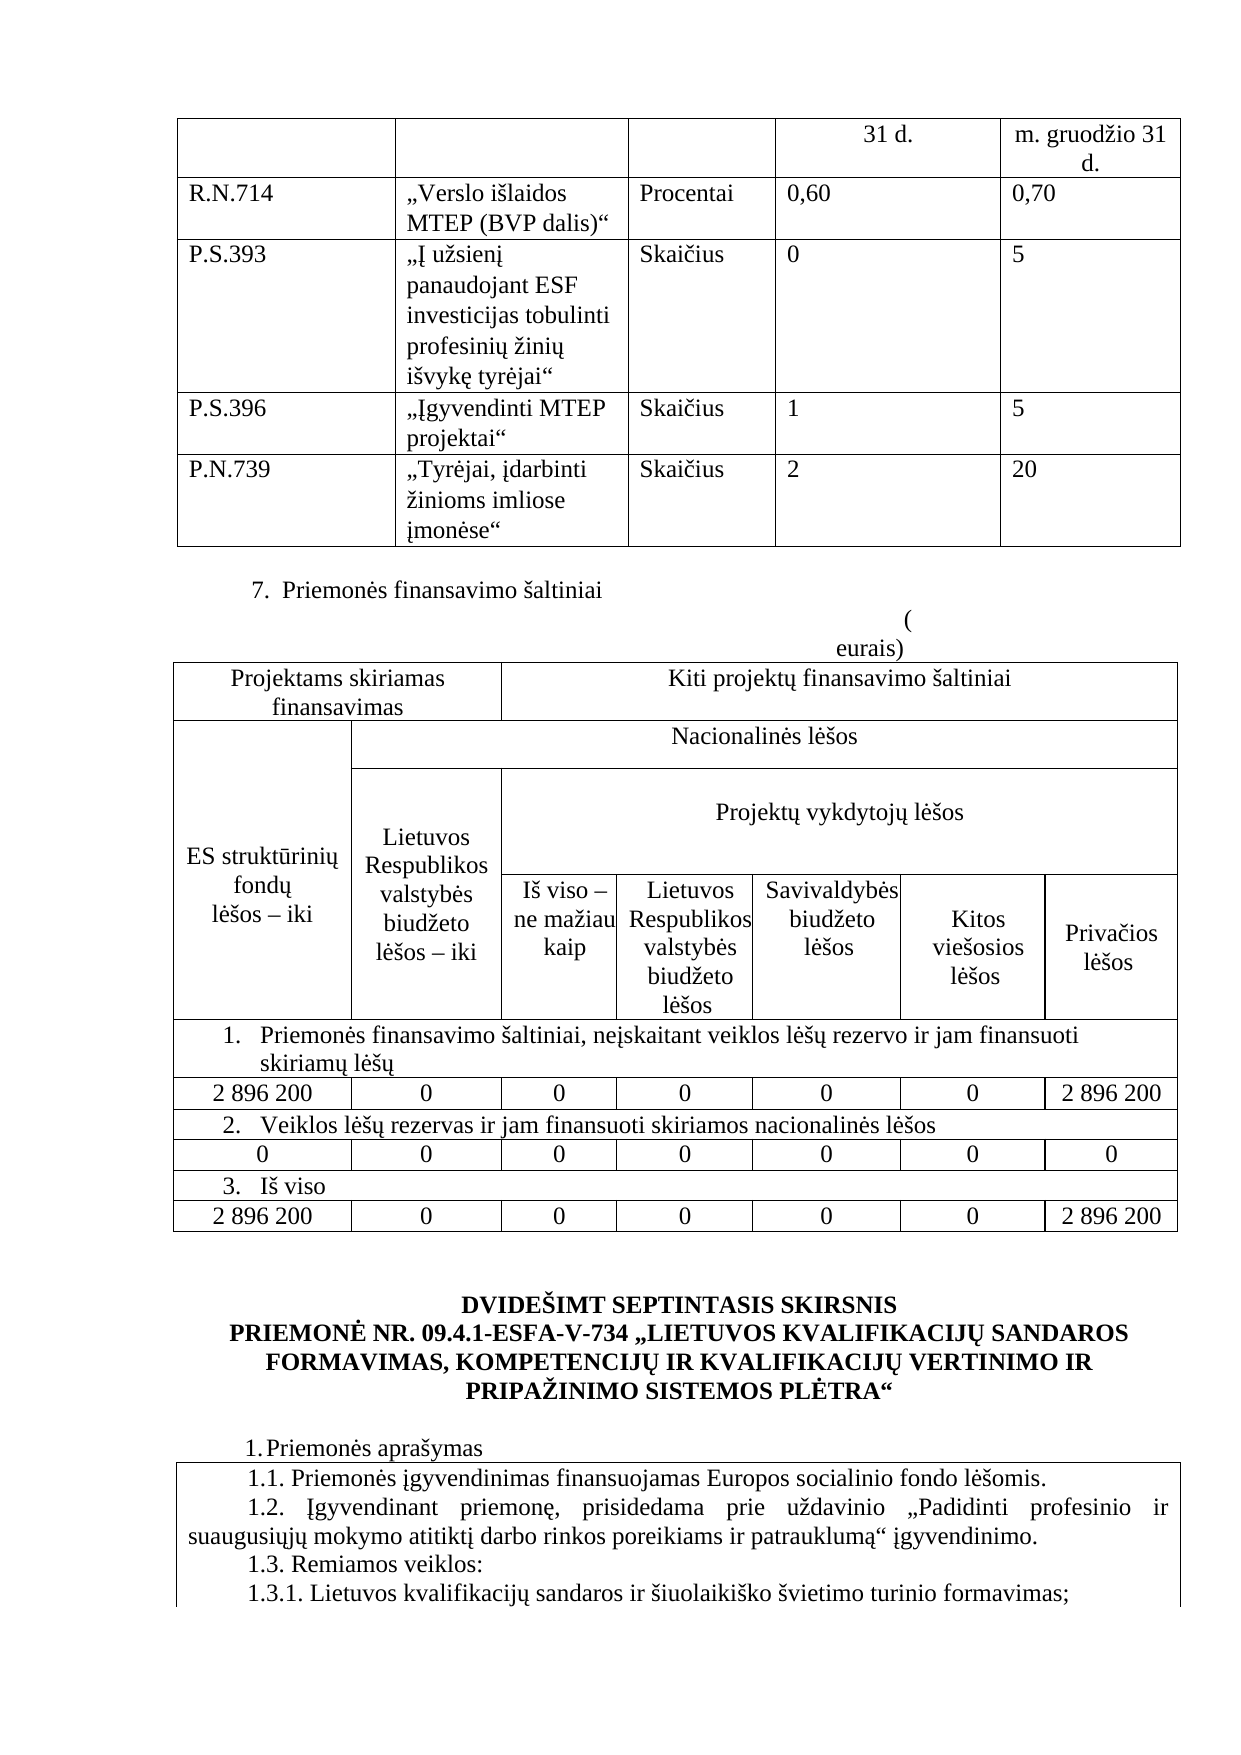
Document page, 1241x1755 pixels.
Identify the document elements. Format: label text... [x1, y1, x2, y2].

table_cell 1. Priemonės finansavimo šaltiniai, neįskaitant veiklos lėšų rezervo ir jam finansuoti skiriamų lėšų [174, 1020, 1177, 1077]
table_cell P.S.396 [178, 393, 395, 453]
table_cell 0 [901, 1140, 1044, 1170]
table_cell 0 [502, 1140, 616, 1170]
text 1. Priemonės aprašymas [244, 1433, 1181, 1462]
table_cell „Įgyvendinti MTEP projektai“ [396, 393, 628, 453]
table_cell Kitos viešosios lėšos [901, 875, 1044, 1019]
table_cell 3. Iš viso [174, 1171, 1177, 1200]
table_cell P.S.393 [178, 240, 395, 392]
table_cell Skaičius [629, 393, 775, 453]
table_cell R.N.714 [178, 178, 395, 238]
table_header [396, 119, 628, 177]
table_cell 2 896 200 [174, 1078, 351, 1109]
table_cell Projektų vykdytojų lėšos [502, 769, 1177, 874]
table_cell Savivaldybės biudžeto lėšos [753, 875, 900, 1019]
table_cell Procentai [629, 178, 775, 238]
table_cell 0 [352, 1201, 501, 1231]
table_cell Skaičius [629, 240, 775, 392]
table_cell 0 [617, 1140, 752, 1170]
table_cell 0,60 [776, 178, 1000, 238]
table_header 31 d. [776, 119, 1000, 177]
table_header 1.1. Priemonės įgyvendinimas finansuojamas Europos socialinio fondo lėšomis. [177, 1463, 1180, 1492]
table_cell Lietuvos Respublikos valstybės biudžeto lėšos [617, 875, 752, 1019]
table_header [629, 119, 775, 177]
table_header m. gruodžio 31 d. [1001, 119, 1180, 177]
text (eurais) [177, 604, 904, 662]
table_header Projektams skiriamas finansavimas [174, 663, 501, 720]
table_cell Privačios lėšos [1046, 875, 1177, 1019]
table_cell 1.2. Įgyvendinant priemonę, prisidedama prie uždavinio „Padidinti profesinio ir suaugusiųjų mokymo atitiktį darbo rinkos poreikiams ir patrauklumą“ įgyvendinimo. [177, 1492, 1180, 1549]
table_cell 0 [617, 1201, 752, 1231]
table_cell 2. Veiklos lėšų rezervas ir jam finansuoti skiriamos nacionalinės lėšos [174, 1110, 1177, 1138]
table_cell „Verslo išlaidos MTEP (BVP dalis)“ [396, 178, 628, 238]
table_cell „Į užsienį panaudojant ESF investicijas tobulinti profesinių žinių išvykę tyrėjai“ [396, 240, 628, 392]
table_cell 0 [502, 1078, 616, 1109]
table_cell 5 [1001, 240, 1180, 392]
table_cell 5 [1001, 393, 1180, 453]
table_header [178, 119, 395, 177]
table_cell 1 [776, 393, 1000, 453]
table_cell 0,70 [1001, 178, 1180, 238]
table_header Kiti projektų finansavimo šaltiniai [502, 663, 1177, 720]
table_cell 0 [776, 240, 1000, 392]
text PRIEMONĖ NR. 09.4.1-ESFA-V-734 „LIETUVOS KVALIFIKACIJŲ SANDAROS FORMAVIMAS, KOMPETENCIJŲ IR KVALIFIKACIJŲ VERTINIMO IR PRIPAŽINIMO SISTEMOS PLĖTRA“ [177, 1318, 1181, 1405]
table_cell 2 896 200 [1046, 1201, 1177, 1231]
table_cell Iš viso – ne mažiau kaip [502, 875, 616, 1019]
table_cell 0 [901, 1201, 1044, 1231]
table_cell P.N.739 [178, 455, 395, 546]
table_cell 0 [753, 1078, 900, 1109]
table_cell 2 896 200 [174, 1201, 351, 1231]
table_cell ES struktūrinių fondų lėšos – iki [174, 721, 351, 1019]
table_cell Lietuvos Respublikos valstybės biudžeto lėšos – iki [352, 769, 501, 1019]
table_cell 0 [1046, 1140, 1177, 1170]
table_cell Nacionalinės lėšos [352, 721, 1177, 768]
table_cell 0 [901, 1078, 1044, 1109]
text DVIDEŠIMT SEPTINTASIS SKIRSNIS [177, 1290, 1181, 1318]
text 7. Priemonės finansavimo šaltiniai [251, 576, 1181, 604]
table_cell 0 [753, 1201, 900, 1231]
table_cell 0 [502, 1201, 616, 1231]
table_cell 20 [1001, 455, 1180, 546]
table_cell 0 [352, 1078, 501, 1109]
table_cell 0 [753, 1140, 900, 1170]
table_cell 1.3. Remiamos veiklos: 1.3.1. Lietuvos kvalifikacijų sandaros ir šiuolaikiško švietimo turinio formavimas; [177, 1550, 1180, 1607]
table_cell 0 [352, 1140, 501, 1170]
table_cell 2 896 200 [1046, 1078, 1177, 1109]
table_cell 2 [776, 455, 1000, 546]
table_cell 0 [617, 1078, 752, 1109]
table_cell 0 [174, 1140, 351, 1170]
table_cell „Tyrėjai, įdarbinti žinioms imliose įmonėse“ [396, 455, 628, 546]
table_cell Skaičius [629, 455, 775, 546]
